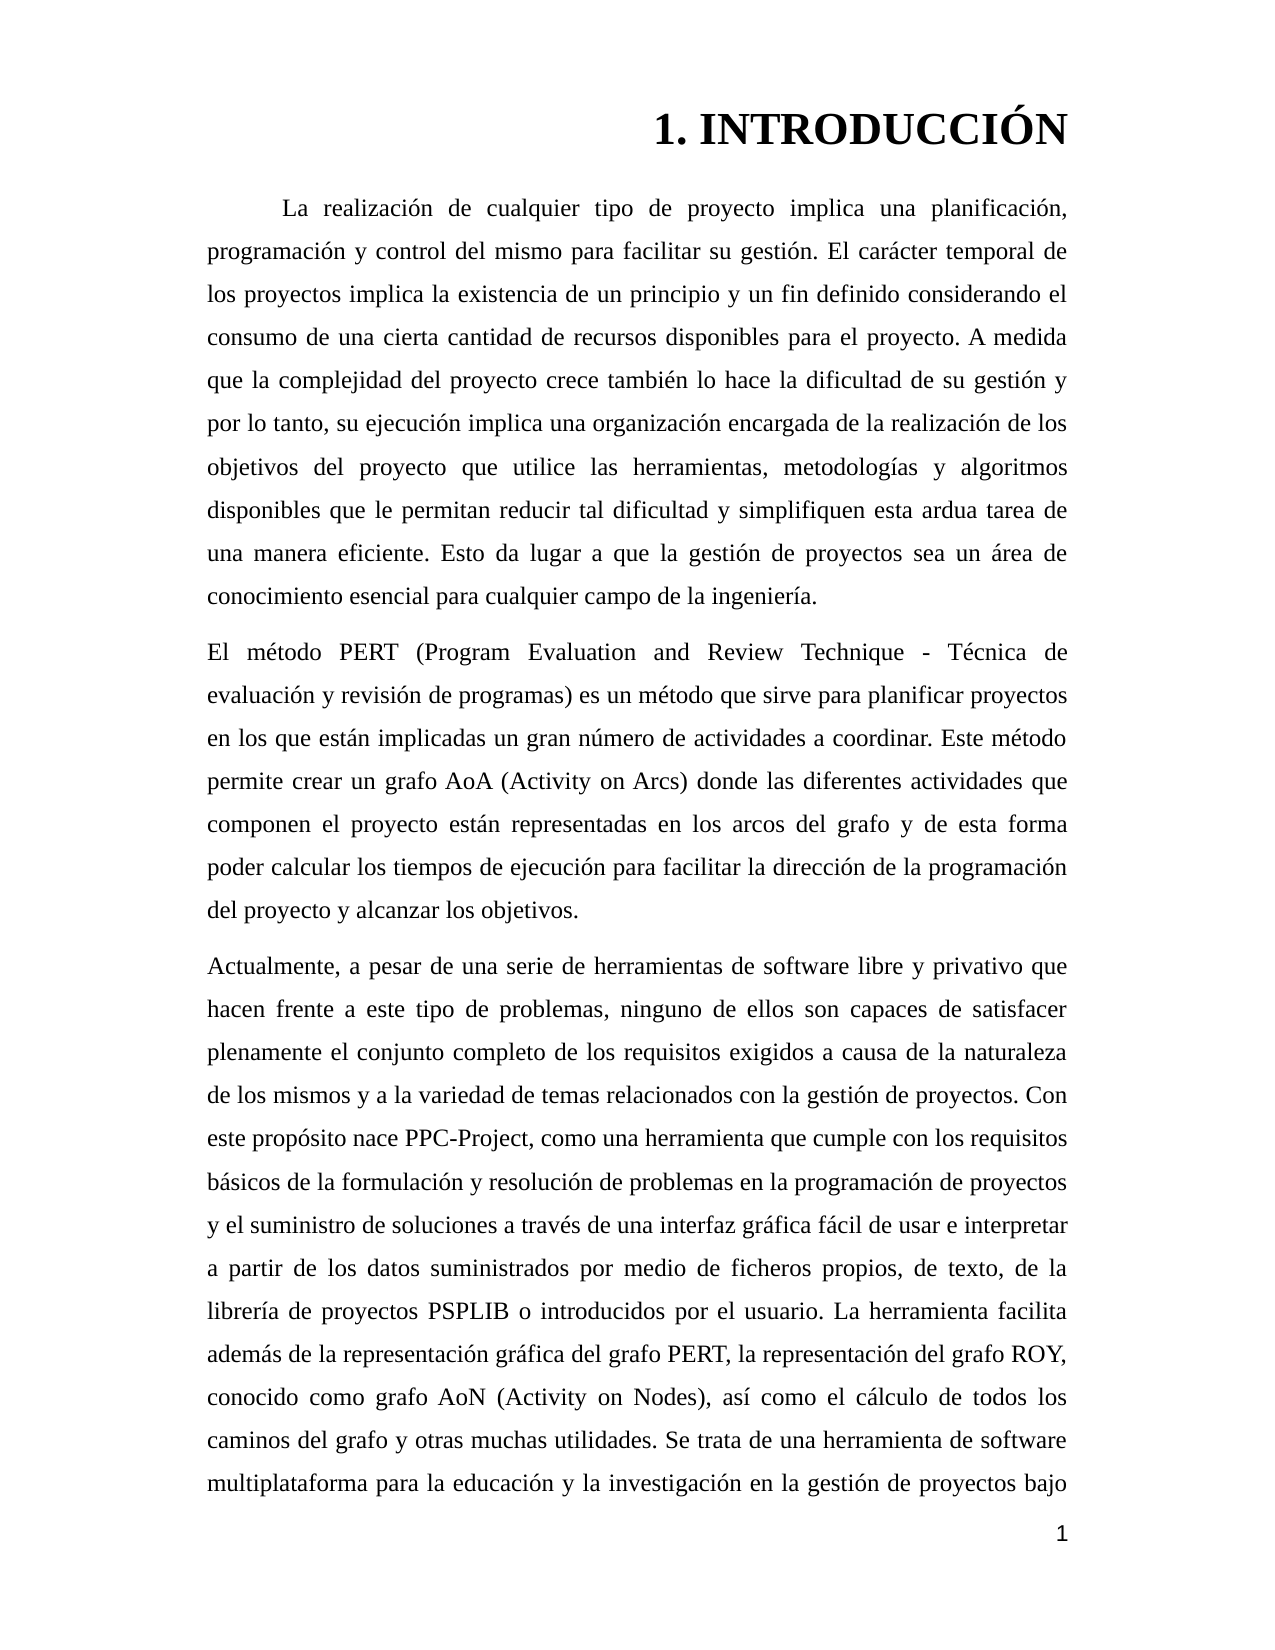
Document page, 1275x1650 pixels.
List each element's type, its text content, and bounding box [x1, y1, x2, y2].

text Actualmente, a pesar de una serie de herramientas de software libre y privativo que hacen frente a este tipo de problemas, ninguno de ellos son capaces de satisfacer plenamente el conjunto completo de los requisitos exigidos a causa de la naturaleza de los mismos y a la variedad de temas relacionados con la gestión de proyectos. Con este propósito nace PPC-Project, como una herramienta que cumple con los requisitos básicos de la formulación y resolución de problemas en la programación de proyectos y el suministro de soluciones a través de una interfaz gráfica fácil de usar e interpretar a partir de los datos suministrados por medio de ficheros propios, de texto, de la librería de proyectos PSPLIB o introducidos por el usuario. La herramienta facilita además de la representación gráfica del grafo PERT, la representación del grafo ROY, conocido como grafo AoN (Activity on Nodes), así como el cálculo de todos los caminos del grafo y otras muchas utilidades. Se trata de una herramienta de software multiplataforma para la educación y la investigación en la gestión de proyectos bajo [207, 951, 1068, 1497]
text El método PERT (Program Evaluation and Review Technique - Técnica de evaluación y revisión de programas) es un método que sirve para planificar proyectos en los que están implicadas un gran número de actividades a coordinar. Este método permite crear un grafo AoA (Activity on Arcs) donde las diferentes actividades que componen el proyecto están representadas en los arcos del grafo y de esta forma poder calcular los tiempos de ejecución para facilitar la dirección de la programación del proyecto y alcanzar los objetivos. [207, 637, 1068, 924]
text La realización de cualquier tipo de proyecto implica una planificación, programación y control del mismo para facilitar su gestión. El carácter temporal de los proyectos implica la existencia de un principio y un fin definido considerando el consumo de una cierta cantidad de recursos disponibles para el proyecto. A medida que la complejidad del proyecto crece también lo hace la dificultad de su gestión y por lo tanto, su ejecución implica una organización encargada de la realización de los objetivos del proyecto que utilice las herramientas, metodologías y algoritmos disponibles que le permitan reducir tal dificultad y simplifiquen esta ardua tarea de una manera eficiente. Esto da lugar a que la gestión de proyectos sea un área de conocimiento esencial para cualquier campo de la ingeniería. [207, 193, 1068, 610]
text 1. INTRODUCCIÓN [207, 101, 1068, 154]
